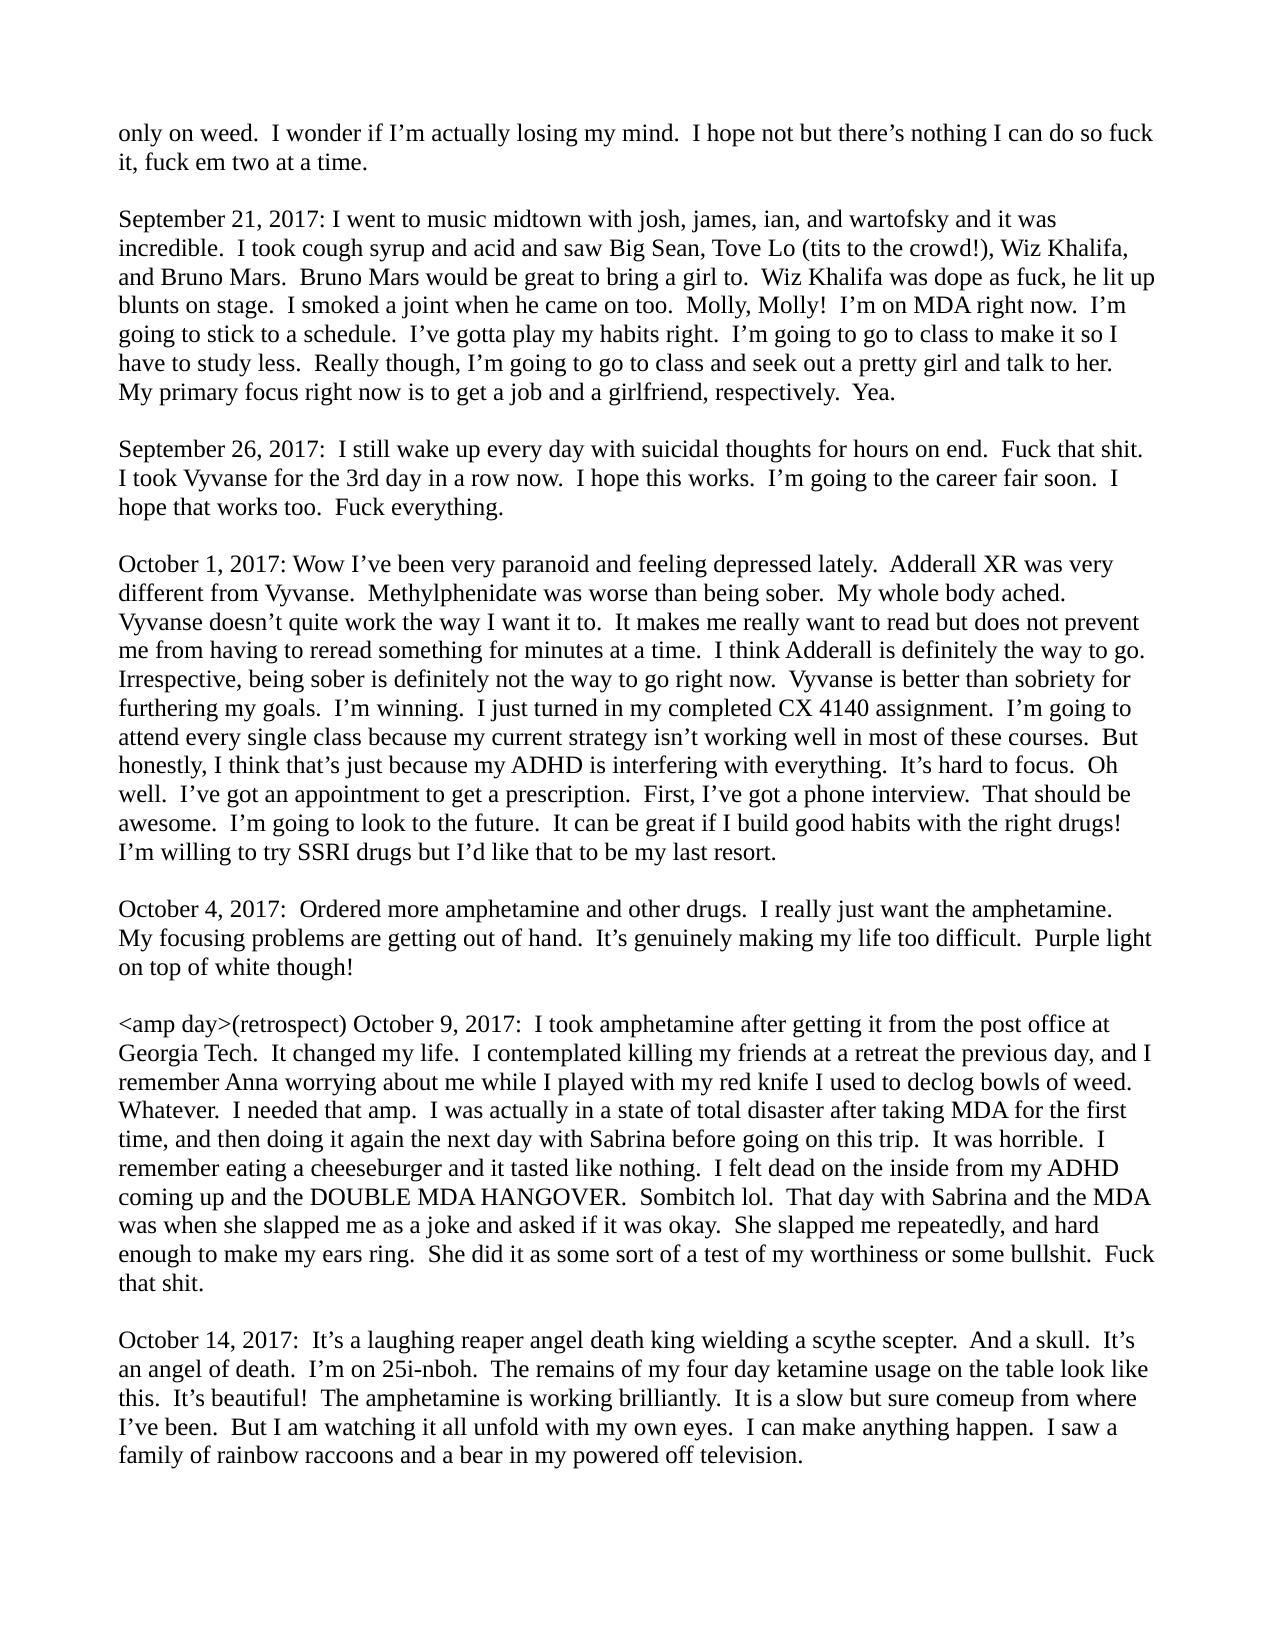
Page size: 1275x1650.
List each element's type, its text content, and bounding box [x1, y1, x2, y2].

text October 4, 2017: Ordered more amphetamine and other drugs. I really just want the amphetamine. My focusing problems are getting out of hand. It’s genuinely making my life too difficult. Purple light on top of white though! [118, 894, 1157, 981]
text October 1, 2017: Wow I’ve been very paranoid and feeling depressed lately. Adderall XR was very different from Vyvanse. Methylphenidate was worse than being sober. My whole body ached. Vyvanse doesn’t quite work the way I want it to. It makes me really want to read but does not prevent me from having to reread something for minutes at a time. I think Adderall is definitely the way to go. Irrespective, being sober is definitely not the way to go right now. Vyvanse is better than sobriety for furthering my goals. I’m winning. I just turned in my completed CX 4140 assignment. I’m going to attend every single class because my current strategy isn’t working well in most of these courses. But honestly, I think that’s just because my ADHD is interfering with everything. It’s hard to focus. Oh well. I’ve got an appointment to get a prescription. First, I’ve got a phone interview. That should be awesome. I’m going to look to the future. It can be great if I build good habits with the right drugs! I’m willing to try SSRI drugs but I’d like that to be my last resort. [118, 549, 1157, 866]
text September 21, 2017: I went to music midtown with josh, james, ian, and wartofsky and it was incredible. I took cough syrup and acid and saw Big Sean, Tove Lo (tits to the crowd!), Wiz Khalifa, and Bruno Mars. Bruno Mars would be great to bring a girl to. Wiz Khalifa was dope as fuck, he lit up blunts on stage. I smoked a joint when he came on too. Molly, Molly! I’m on MDA right now. I’m going to stick to a schedule. I’ve gotta play my habits right. I’m going to go to class to make it so I have to study less. Really though, I’m going to go to class and seek out a pretty girl and talk to her. My primary focus right now is to get a job and a girlfriend, respectively. Yea. [118, 204, 1157, 406]
text October 14, 2017: It’s a laughing reaper angel death king wielding a scythe scepter. And a skull. It’s an angel of death. I’m on 25i-nboh. The remains of my four day ketamine usage on the table look like this. It’s beautiful! The amphetamine is working brilliantly. It is a slow but sure comeup from where I’ve been. But I am watching it all unfold with my own eyes. I can make anything happen. I saw a family of rainbow raccoons and a bear in my powered off television. [118, 1326, 1157, 1469]
text September 26, 2017: I still wake up every day with suicidal thoughts for hours on end. Fuck that shit. I took Vyvanse for the 3rd day in a row now. I hope this works. I’m going to the career fair soon. I hope that works too. Fuck everything. [118, 434, 1157, 521]
text <amp day>(retrospect) October 9, 2017: I took amphetamine after getting it from the post office at Georgia Tech. It changed my life. I contemplated killing my friends at a retreat the previous day, and I remember Anna worrying about me while I played with my red knife I used to declog bowls of weed. Whatever. I needed that amp. I was actually in a state of total disaster after taking MDA for the first time, and then doing it again the next day with Sabrina before going on this trip. It was horrible. I remember eating a cheeseburger and it tasted like nothing. I felt dead on the inside from my ADHD coming up and the DOUBLE MDA HANGOVER. Sombitch lol. That day with Sabrina and the MDA was when she slapped me as a joke and asked if it was okay. She slapped me repeatedly, and hard enough to make my ears ring. She did it as some sort of a test of my worthiness or some bullshit. Fuck that shit. [118, 1009, 1157, 1297]
text only on weed. I wonder if I’m actually losing my mind. I hope not but there’s nothing I can do so fuck it, fuck em two at a time. [118, 118, 1157, 176]
